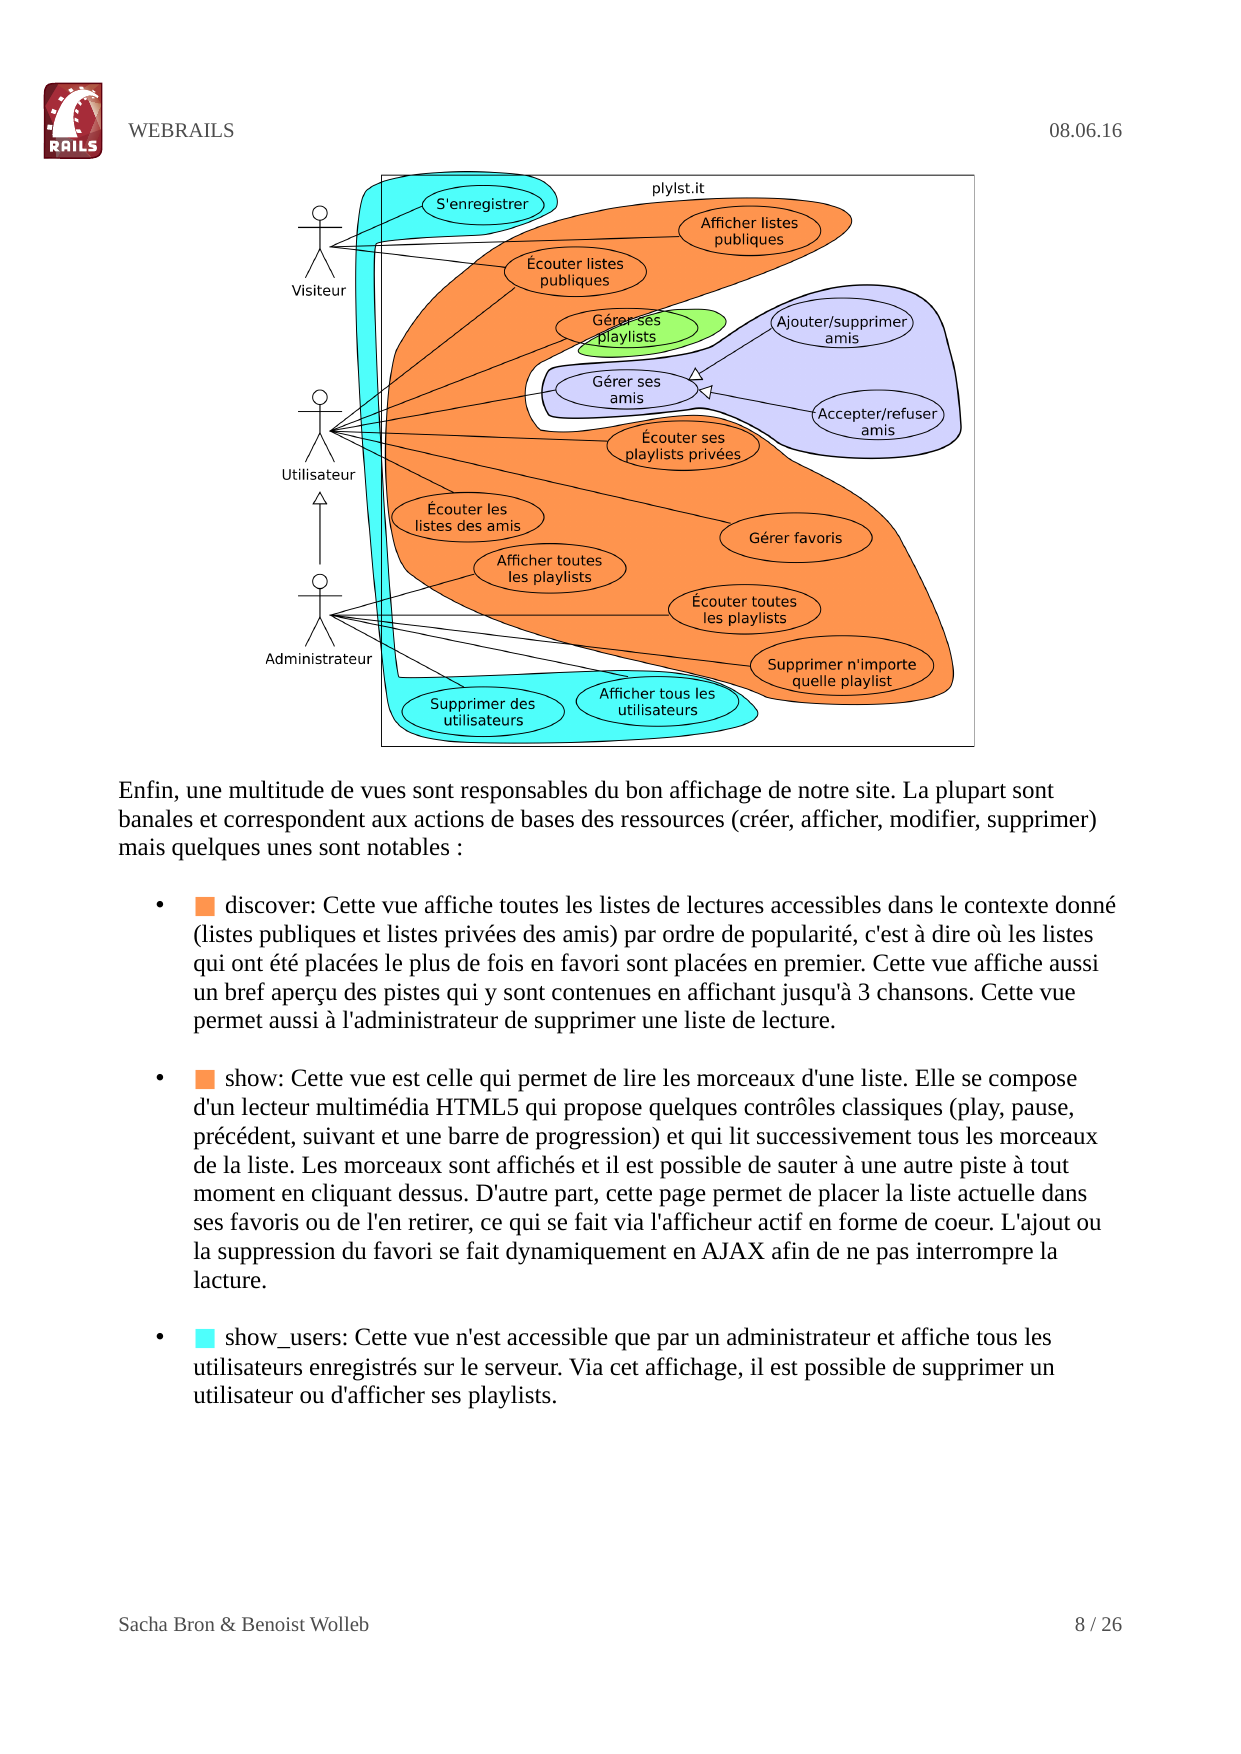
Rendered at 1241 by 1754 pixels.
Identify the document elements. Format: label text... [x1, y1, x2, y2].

list ■ discover: Cette vue affiche toutes les listes de lectures accessibles dans le contexte donné (listes publiques et listes privées des amis) par ordre de popularité, c'est à dire où les listes qui ont été placées le plus de fois en favori sont placées en premier. Cette vue affiche aussi un bref aperçu des pistes qui y sont contenues en affichant jusqu'à 3 chansons. Cette vue permet aussi à l'administrateur de supprimer une liste de lecture. [156, 890, 1122, 1034]
text Enfin, une multitude de vues sont responsables du bon affichage de notre site. La plupart sont banales et correspondent aux actions de bases des ressources (créer, afficher, modifier, supprimer) mais quelques unes sont notables : [118, 775, 1122, 861]
list ■ show_users: Cette vue n'est accessible que par un administrateur et affiche tous les utilisateurs enregistrés sur le serveur. Via cet affichage, il est possible de supprimer un utilisateur ou d'afficher ses playlists. [156, 1322, 1122, 1409]
picture [265, 171, 975, 747]
list ■ show: Cette vue est celle qui permet de lire les morceaux d'une liste. Elle se compose d'un lecteur multimédia HTML5 qui propose quelques contrôles classiques (play, pause, précédent, suivant et une barre de progression) et qui lit successivement tous les morceaux de la liste. Les morceaux sont affichés et il est possible de sauter à une autre piste à tout moment en cliquant dessus. D'autre part, cette page permet de placer la liste actuelle dans ses favoris ou de l'en retirer, ce qui se fait via l'afficheur actif en forme de coeur. L'ajout ou la suppression du favori se fait dynamiquement en AJAX afin de ne pas interrompre la lacture. [156, 1063, 1122, 1293]
